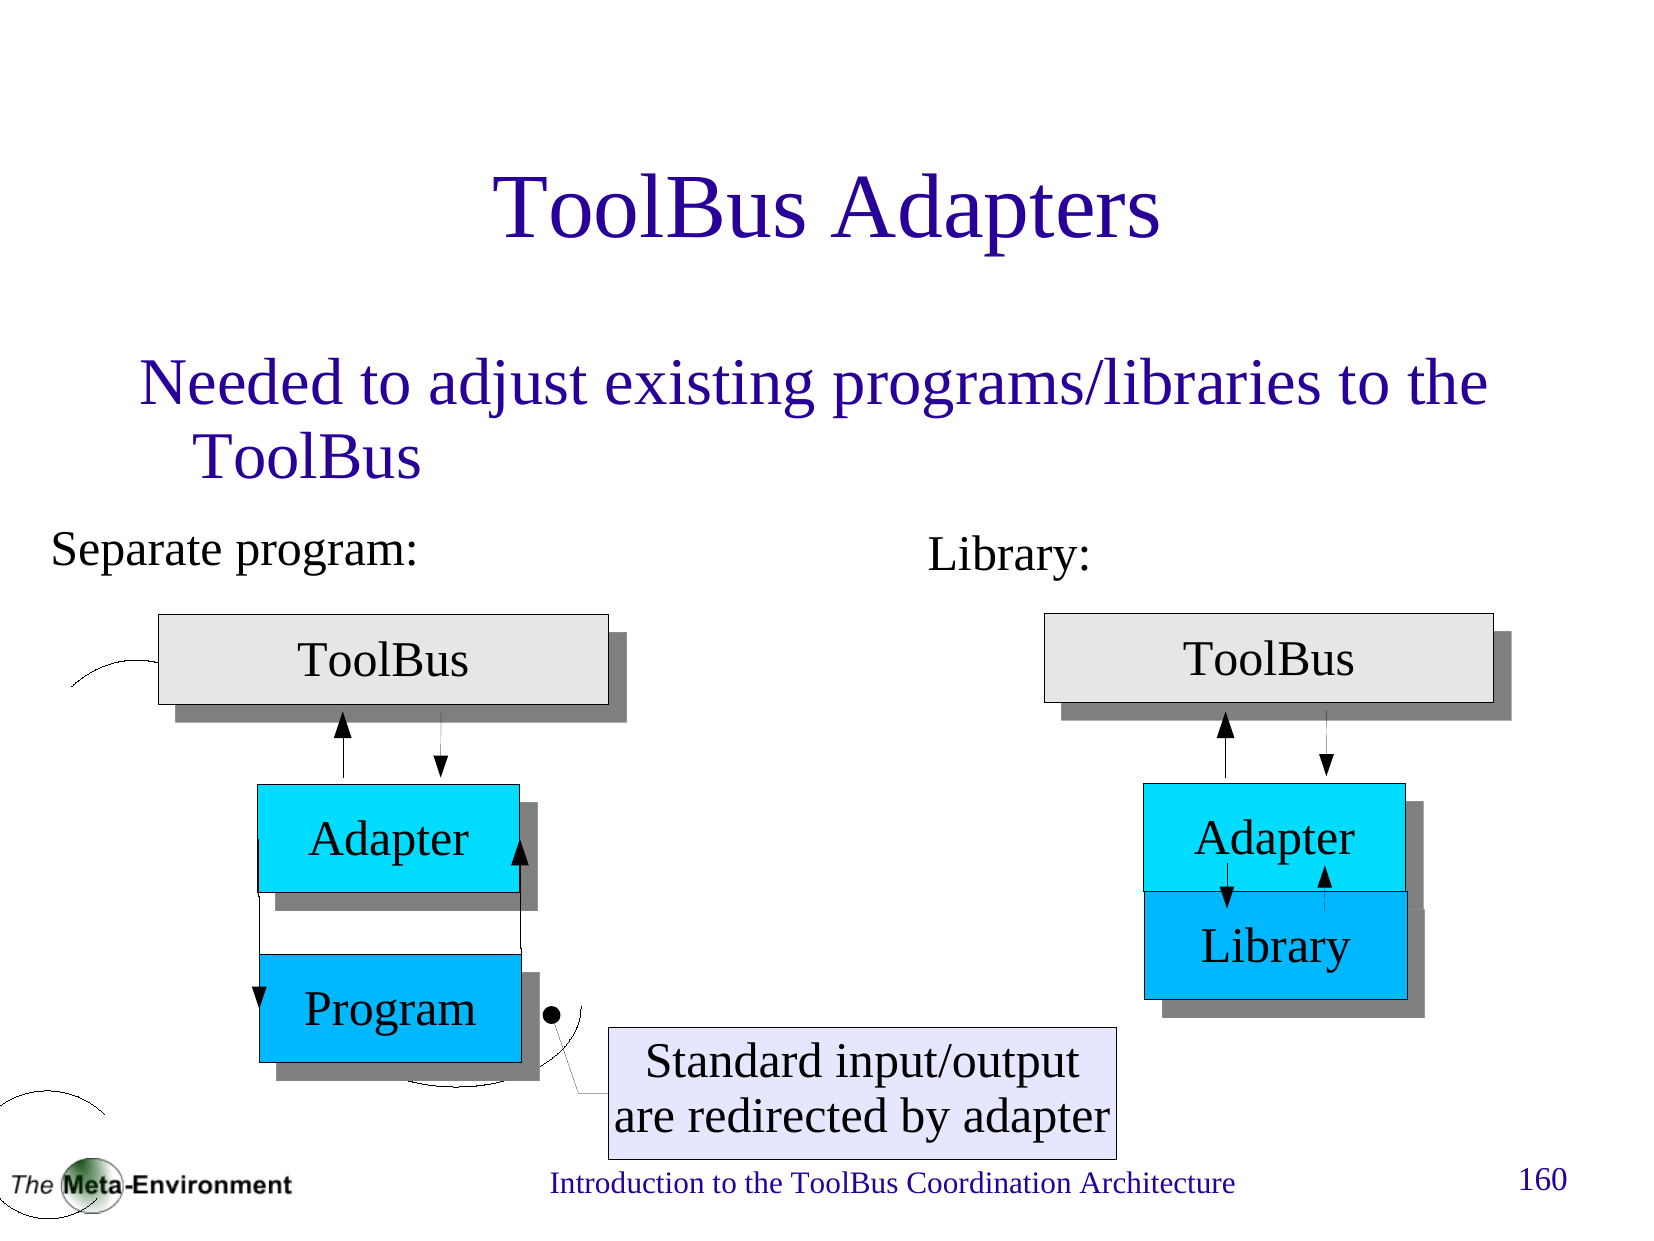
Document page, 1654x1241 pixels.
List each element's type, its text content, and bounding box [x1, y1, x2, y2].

text_box Program [259, 954, 522, 1063]
text_box Library: [927, 525, 1093, 582]
text_box Adapter [257, 784, 520, 893]
text_box Separate program: [50, 521, 419, 577]
text_box ToolBus [158, 614, 609, 705]
list Needed to adjust existing programs/libraries to the ToolBus [121, 344, 1534, 520]
text_box Standard input/output are redirected by adapter [608, 1027, 1117, 1160]
text_box Adapter [1143, 783, 1406, 892]
picture [12, 1158, 292, 1214]
text_box Library [1144, 891, 1408, 1000]
text_box ToolBus [1044, 613, 1494, 703]
title ToolBus Adapters [121, 102, 1534, 311]
